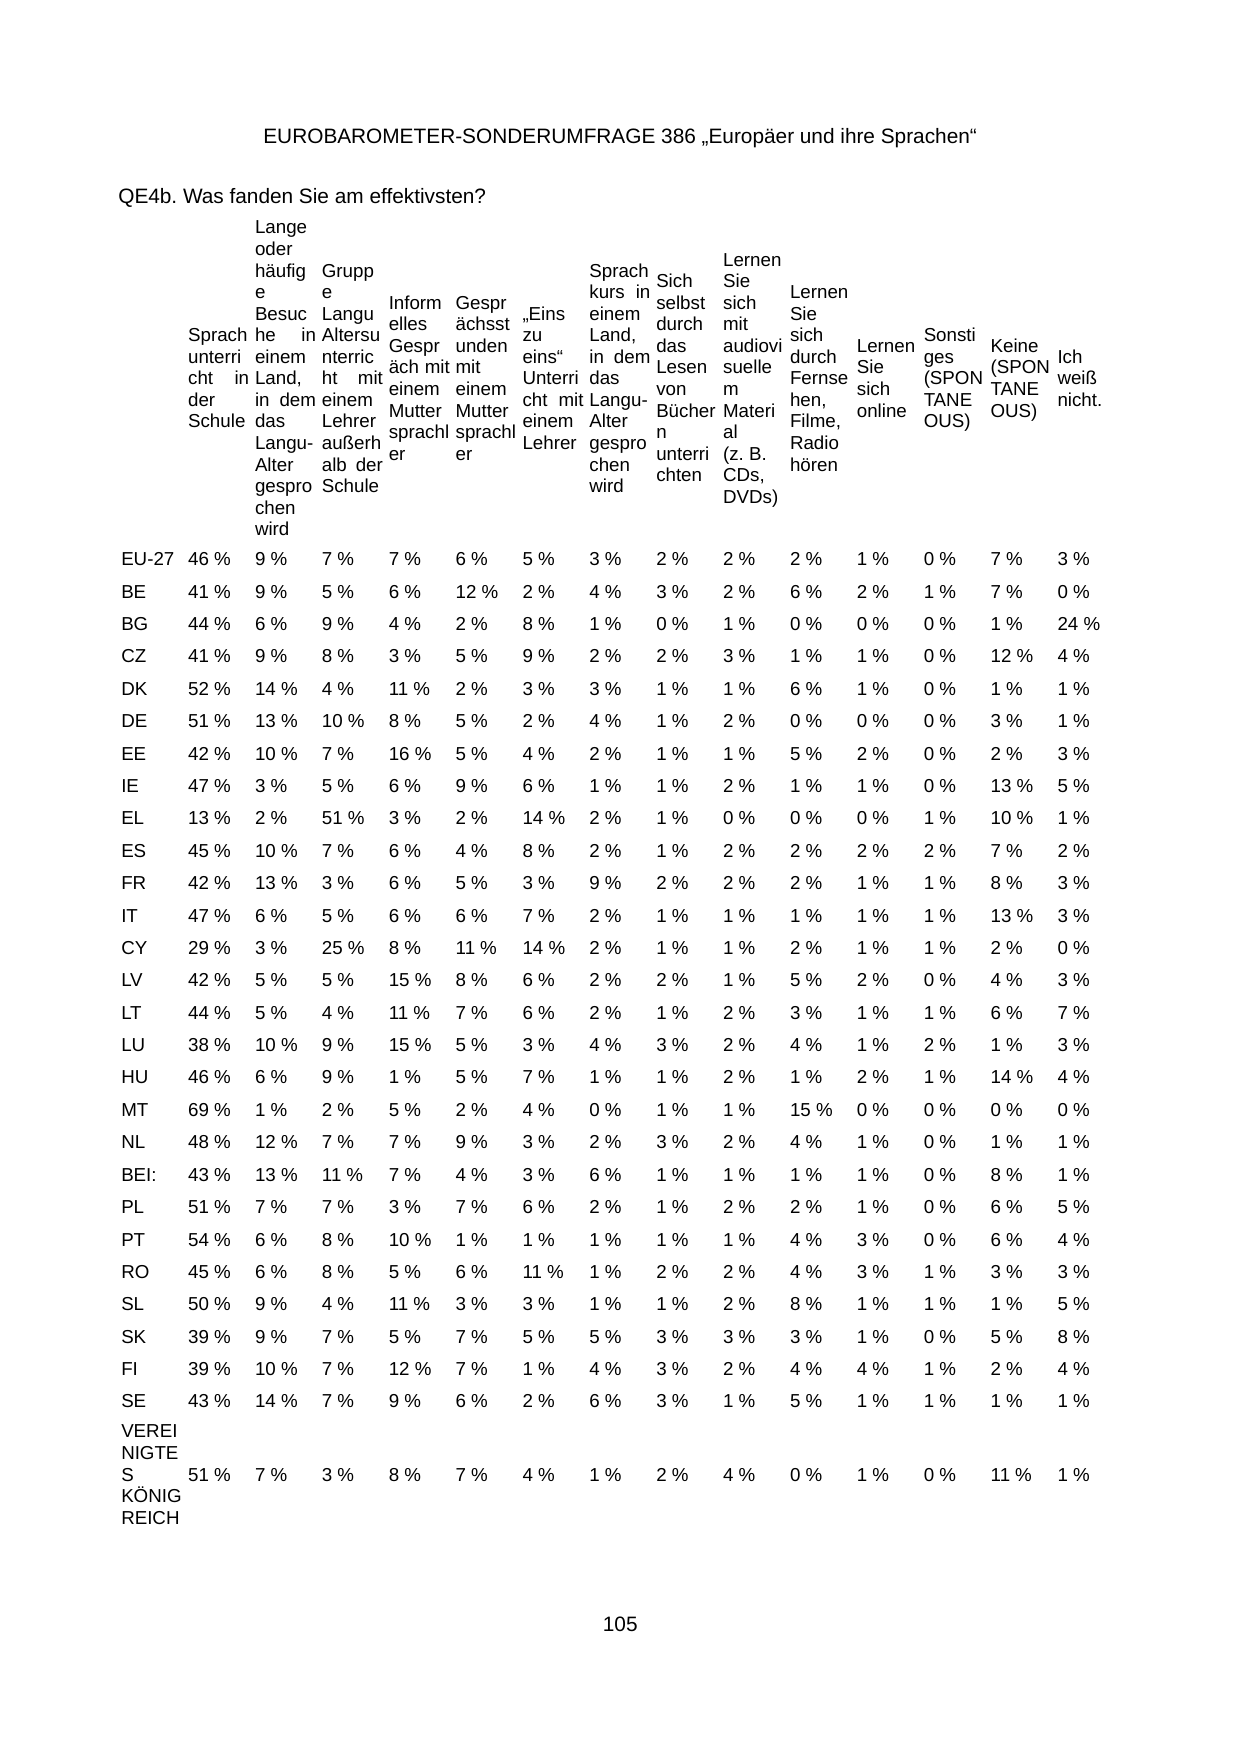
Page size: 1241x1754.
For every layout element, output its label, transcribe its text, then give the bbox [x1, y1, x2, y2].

table_cell 13 % [252, 1158, 319, 1191]
table_cell 0 % [854, 1093, 921, 1126]
table_cell 50 % [185, 1288, 252, 1320]
table_cell 2 % [519, 575, 586, 607]
table_cell FI [118, 1353, 185, 1385]
table_cell 2 % [787, 1191, 854, 1223]
table_cell 6 % [252, 1061, 319, 1093]
table_cell 1 % [988, 608, 1054, 640]
table_cell 6 % [453, 543, 519, 575]
table_cell 5 % [1054, 769, 1121, 802]
table_cell 5 % [453, 640, 519, 672]
table_cell 0 % [921, 1320, 987, 1352]
table_cell 7 % [386, 543, 452, 575]
table_cell 3 % [1054, 899, 1121, 931]
table_cell 38 % [185, 1029, 252, 1061]
table_cell 5 % [1054, 1191, 1121, 1223]
table_cell 2 % [720, 769, 787, 802]
table_cell 0 % [1054, 1093, 1121, 1126]
table_cell 54 % [185, 1223, 252, 1255]
table_cell 3 % [586, 672, 653, 704]
table_cell 15 % [386, 964, 452, 996]
table_cell 3 % [386, 802, 452, 834]
table_cell 7 % [319, 1385, 386, 1417]
table_cell 2 % [453, 1093, 519, 1126]
table_cell BG [118, 608, 185, 640]
table_cell 2 % [854, 834, 921, 867]
table_cell 13 % [252, 867, 319, 899]
table_cell HU [118, 1061, 185, 1093]
table_cell 5 % [319, 769, 386, 802]
table_cell 1 % [854, 899, 921, 931]
table_cell LT [118, 996, 185, 1028]
table_cell 2 % [720, 834, 787, 867]
table_cell 2 % [586, 996, 653, 1028]
table_header Lernen Sie sich durch Fernsehen, Filme, Radio hören [787, 213, 854, 543]
table_cell 4 % [586, 575, 653, 607]
table_cell 0 % [921, 1158, 987, 1191]
table_cell 10 % [988, 802, 1054, 834]
table_cell 5 % [319, 964, 386, 996]
table_cell 3 % [252, 769, 319, 802]
table_cell SE [118, 1385, 185, 1417]
table_cell 2 % [453, 608, 519, 640]
table_cell 5 % [453, 705, 519, 737]
table_cell 6 % [252, 899, 319, 931]
table_cell FR [118, 867, 185, 899]
table_cell 5 % [386, 1255, 452, 1288]
table_cell 3 % [720, 1320, 787, 1352]
table_cell 12 % [386, 1353, 452, 1385]
table_cell 3 % [519, 867, 586, 899]
table_cell 7 % [319, 1320, 386, 1352]
table_cell 8 % [1054, 1320, 1121, 1352]
table_cell 1 % [586, 1061, 653, 1093]
table_cell 1 % [854, 867, 921, 899]
table_cell 45 % [185, 834, 252, 867]
table_cell 4 % [519, 1417, 586, 1531]
table_cell 1 % [854, 1158, 921, 1191]
table_cell IE [118, 769, 185, 802]
table_cell 2 % [854, 737, 921, 769]
table_cell 8 % [386, 1417, 452, 1531]
table_cell 8 % [519, 608, 586, 640]
table_cell 2 % [720, 1126, 787, 1158]
table_cell 2 % [653, 640, 720, 672]
table_cell 4 % [1054, 640, 1121, 672]
table_cell 6 % [586, 1158, 653, 1191]
table_cell 1 % [921, 575, 987, 607]
table_cell 14 % [519, 802, 586, 834]
table_cell 7 % [252, 1417, 319, 1531]
table_cell 3 % [988, 1255, 1054, 1288]
table_cell IT [118, 899, 185, 931]
table_cell 1 % [653, 899, 720, 931]
table_cell 5 % [453, 1061, 519, 1093]
table_cell 11 % [386, 672, 452, 704]
table_cell 3 % [519, 672, 586, 704]
table_cell 2 % [988, 931, 1054, 964]
table_cell 3 % [453, 1288, 519, 1320]
table_cell 0 % [720, 802, 787, 834]
table_cell 10 % [252, 1029, 319, 1061]
table_cell 2 % [720, 1255, 787, 1288]
table_cell 3 % [854, 1223, 921, 1255]
table_cell 3 % [519, 1158, 586, 1191]
table_cell 15 % [386, 1029, 452, 1061]
table_cell 1 % [854, 640, 921, 672]
table_cell 9 % [252, 575, 319, 607]
table_header [118, 213, 185, 543]
table_cell 1 % [921, 1288, 987, 1320]
table_cell 5 % [787, 964, 854, 996]
table_cell 2 % [586, 802, 653, 834]
table_cell 42 % [185, 867, 252, 899]
table_cell 10 % [319, 705, 386, 737]
table_cell 7 % [988, 575, 1054, 607]
table_cell 1 % [854, 1029, 921, 1061]
table_cell 1 % [386, 1061, 452, 1093]
table_cell BEI: [118, 1158, 185, 1191]
table_cell 0 % [921, 1223, 987, 1255]
table_cell 2 % [921, 834, 987, 867]
table_cell 8 % [988, 867, 1054, 899]
table_cell 1 % [854, 1417, 921, 1531]
table_cell 1 % [720, 1385, 787, 1417]
table_cell 1 % [653, 1288, 720, 1320]
table_cell 1 % [653, 737, 720, 769]
table_cell 5 % [252, 964, 319, 996]
table_cell 1 % [921, 1385, 987, 1417]
table_cell 6 % [386, 769, 452, 802]
table_cell 3 % [720, 640, 787, 672]
table_cell 0 % [787, 802, 854, 834]
table_header Sich selbst durch das Lesen von Büchern unterrichten [653, 213, 720, 543]
table_cell 12 % [252, 1126, 319, 1158]
table_header Informelles Gespräch mit einem Muttersprachler [386, 213, 452, 543]
table_cell 0 % [854, 705, 921, 737]
table_cell 8 % [386, 705, 452, 737]
table_cell 7 % [252, 1191, 319, 1223]
table_cell 5 % [319, 575, 386, 607]
table_cell 47 % [185, 899, 252, 931]
table_cell 6 % [519, 964, 586, 996]
table_cell 3 % [787, 1320, 854, 1352]
table_cell 48 % [185, 1126, 252, 1158]
table_cell 7 % [453, 1320, 519, 1352]
table_cell 4 % [1054, 1223, 1121, 1255]
table_cell EE [118, 737, 185, 769]
table_cell 3 % [519, 1029, 586, 1061]
table_cell 39 % [185, 1320, 252, 1352]
table_cell 7 % [319, 1353, 386, 1385]
table_cell 0 % [921, 543, 987, 575]
table_cell 1 % [653, 705, 720, 737]
table_cell 1 % [1054, 1158, 1121, 1191]
table_cell 1 % [519, 1353, 586, 1385]
table_cell 2 % [720, 705, 787, 737]
table_cell 5 % [453, 867, 519, 899]
table_cell 2 % [586, 899, 653, 931]
table_cell 7 % [319, 737, 386, 769]
table_cell 13 % [988, 899, 1054, 931]
table_cell 4 % [787, 1223, 854, 1255]
table_cell 1 % [787, 640, 854, 672]
table_cell 14 % [988, 1061, 1054, 1093]
table_cell 3 % [653, 1353, 720, 1385]
table_cell 1 % [653, 802, 720, 834]
table_cell 2 % [252, 802, 319, 834]
table_cell 0 % [653, 608, 720, 640]
table_cell 10 % [252, 834, 319, 867]
table_cell 2 % [720, 543, 787, 575]
table_cell 29 % [185, 931, 252, 964]
table_cell 6 % [453, 1255, 519, 1288]
table_header Ich weiß nicht. [1054, 213, 1121, 543]
table_cell 2 % [519, 1385, 586, 1417]
table_header „Eins zu eins“ Unterricht mit einem Lehrer [519, 213, 586, 543]
table_cell 1 % [653, 769, 720, 802]
table_cell 9 % [519, 640, 586, 672]
table_cell 3 % [854, 1255, 921, 1288]
table_cell 9 % [319, 608, 386, 640]
table_cell 0 % [921, 1191, 987, 1223]
table_cell 8 % [319, 1255, 386, 1288]
table_cell 1 % [586, 1223, 653, 1255]
table_cell 10 % [252, 737, 319, 769]
table_cell 1 % [1054, 705, 1121, 737]
table_cell 46 % [185, 543, 252, 575]
table_cell 2 % [854, 575, 921, 607]
table_cell 10 % [386, 1223, 452, 1255]
table_cell 8 % [453, 964, 519, 996]
table_cell DK [118, 672, 185, 704]
table_cell 0 % [1054, 575, 1121, 607]
table_cell 7 % [453, 1417, 519, 1531]
table_cell 5 % [988, 1320, 1054, 1352]
table_cell 6 % [252, 608, 319, 640]
table_cell 2 % [720, 1029, 787, 1061]
table_cell 5 % [787, 1385, 854, 1417]
table_cell 1 % [921, 867, 987, 899]
table_cell 8 % [319, 1223, 386, 1255]
table_cell 7 % [386, 1126, 452, 1158]
table_cell 4 % [519, 1093, 586, 1126]
table_cell 1 % [653, 1191, 720, 1223]
table_cell 7 % [453, 996, 519, 1028]
table_cell EL [118, 802, 185, 834]
table_cell 6 % [787, 575, 854, 607]
table_cell 1 % [854, 543, 921, 575]
table_cell 7 % [988, 834, 1054, 867]
table_cell 3 % [787, 996, 854, 1028]
table_cell 16 % [386, 737, 452, 769]
table_cell 9 % [252, 640, 319, 672]
table_cell 6 % [252, 1223, 319, 1255]
table_cell 1 % [921, 1061, 987, 1093]
table_cell 0 % [787, 608, 854, 640]
table_cell 1 % [720, 1093, 787, 1126]
table_cell 1 % [586, 608, 653, 640]
table_cell 1 % [787, 769, 854, 802]
table_cell 2 % [653, 964, 720, 996]
table_cell 1 % [453, 1223, 519, 1255]
table_cell 1 % [988, 1029, 1054, 1061]
table_cell 2 % [787, 834, 854, 867]
table_cell 0 % [586, 1093, 653, 1126]
table_cell 9 % [453, 1126, 519, 1158]
table_cell 13 % [252, 705, 319, 737]
table_cell 14 % [252, 672, 319, 704]
table_cell 42 % [185, 737, 252, 769]
table_cell 11 % [386, 1288, 452, 1320]
table_cell 4 % [319, 996, 386, 1028]
table_cell 3 % [653, 1029, 720, 1061]
table_cell 25 % [319, 931, 386, 964]
table_cell 3 % [653, 1385, 720, 1417]
table_cell 2 % [453, 802, 519, 834]
table_cell 1 % [1054, 1385, 1121, 1417]
table_cell 5 % [386, 1320, 452, 1352]
table_cell 1 % [854, 672, 921, 704]
table_cell 1 % [854, 769, 921, 802]
table_cell 1 % [921, 931, 987, 964]
table_cell 7 % [386, 1158, 452, 1191]
table_cell 1 % [720, 899, 787, 931]
table_cell SK [118, 1320, 185, 1352]
table_cell 6 % [386, 867, 452, 899]
table_cell 4 % [453, 834, 519, 867]
table_cell 2 % [921, 1029, 987, 1061]
table_cell 0 % [921, 640, 987, 672]
table_cell 2 % [854, 964, 921, 996]
table_cell 5 % [519, 543, 586, 575]
table_cell 1 % [921, 802, 987, 834]
table_cell 6 % [787, 672, 854, 704]
table_cell 3 % [1054, 543, 1121, 575]
table_cell 4 % [319, 672, 386, 704]
table_cell 3 % [319, 867, 386, 899]
table_cell 1 % [653, 1093, 720, 1126]
table_cell 51 % [185, 705, 252, 737]
table_cell 10 % [252, 1353, 319, 1385]
table_cell 4 % [586, 1353, 653, 1385]
table_header Sprachkurs in einem Land, in dem das Langu-Alter gesprochen wird [586, 213, 653, 543]
table_cell 2 % [653, 1417, 720, 1531]
table_cell 11 % [453, 931, 519, 964]
table_cell 0 % [921, 1126, 987, 1158]
table_cell 7 % [1054, 996, 1121, 1028]
table_cell 47 % [185, 769, 252, 802]
table_cell 3 % [988, 705, 1054, 737]
table_cell 0 % [921, 1093, 987, 1126]
table_cell 0 % [854, 608, 921, 640]
table_cell 1 % [854, 1191, 921, 1223]
table_cell 2 % [586, 834, 653, 867]
table_cell 6 % [252, 1255, 319, 1288]
table_cell 1 % [787, 899, 854, 931]
table_cell 4 % [386, 608, 452, 640]
table_cell 4 % [586, 705, 653, 737]
table_cell 0 % [921, 672, 987, 704]
table_cell 4 % [787, 1255, 854, 1288]
table_cell 24 % [1054, 608, 1121, 640]
table_cell 11 % [988, 1417, 1054, 1531]
table_cell 1 % [586, 1255, 653, 1288]
table_cell 2 % [586, 640, 653, 672]
table_cell 3 % [519, 1126, 586, 1158]
table_cell 1 % [519, 1223, 586, 1255]
table_cell 2 % [653, 867, 720, 899]
table_cell 2 % [854, 1061, 921, 1093]
table_cell 1 % [921, 899, 987, 931]
table_cell 2 % [720, 1191, 787, 1223]
table_cell 3 % [1054, 964, 1121, 996]
table_cell 6 % [988, 1223, 1054, 1255]
table_cell 3 % [1054, 1029, 1121, 1061]
table_cell 2 % [586, 1126, 653, 1158]
table_cell 6 % [453, 1385, 519, 1417]
table_cell ES [118, 834, 185, 867]
table_cell 11 % [519, 1255, 586, 1288]
table_cell 4 % [519, 737, 586, 769]
table_cell 41 % [185, 640, 252, 672]
table_cell 7 % [319, 1126, 386, 1158]
table_cell 41 % [185, 575, 252, 607]
table_cell LV [118, 964, 185, 996]
table_cell 1 % [653, 1061, 720, 1093]
table_cell 5 % [453, 1029, 519, 1061]
table_cell 6 % [519, 996, 586, 1028]
table_cell 4 % [854, 1353, 921, 1385]
table_cell 9 % [319, 1029, 386, 1061]
table_cell 1 % [787, 1158, 854, 1191]
table_cell 8 % [988, 1158, 1054, 1191]
table_cell 1 % [720, 931, 787, 964]
table_header Keine (SPONTANEOUS) [988, 213, 1054, 543]
table_cell 9 % [252, 1320, 319, 1352]
table_cell 1 % [720, 737, 787, 769]
table_cell 44 % [185, 996, 252, 1028]
table_cell 46 % [185, 1061, 252, 1093]
table_cell 2 % [586, 737, 653, 769]
table_cell 1 % [720, 964, 787, 996]
table_cell 1 % [1054, 802, 1121, 834]
table_cell 0 % [921, 737, 987, 769]
table_cell 9 % [386, 1385, 452, 1417]
table_header Sonstiges (SPONTANEOUS) [921, 213, 987, 543]
table_cell 1 % [720, 608, 787, 640]
table_cell 4 % [1054, 1353, 1121, 1385]
table_cell 1 % [586, 1417, 653, 1531]
table_cell 2 % [720, 996, 787, 1028]
table_header Gruppe LanguAltersunterricht mit einem Lehrer außerhalb der Schule [319, 213, 386, 543]
table_cell 1 % [653, 996, 720, 1028]
table_cell 2 % [653, 1255, 720, 1288]
table_cell 1 % [988, 672, 1054, 704]
table_cell 1 % [586, 1288, 653, 1320]
table_cell 14 % [252, 1385, 319, 1417]
table_cell 2 % [653, 543, 720, 575]
table_cell 51 % [185, 1191, 252, 1223]
table_cell 1 % [921, 996, 987, 1028]
table_cell 0 % [921, 608, 987, 640]
table_cell 4 % [720, 1417, 787, 1531]
table_cell 5 % [586, 1320, 653, 1352]
table_cell 9 % [252, 543, 319, 575]
table_cell 42 % [185, 964, 252, 996]
table_cell 9 % [453, 769, 519, 802]
table_cell MT [118, 1093, 185, 1126]
table_cell 4 % [1054, 1061, 1121, 1093]
table_cell 3 % [1054, 1255, 1121, 1288]
table_cell 1 % [653, 834, 720, 867]
table_cell 1 % [586, 769, 653, 802]
table_cell 51 % [185, 1417, 252, 1531]
table_cell 6 % [519, 1191, 586, 1223]
table_cell 15 % [787, 1093, 854, 1126]
table_cell 4 % [319, 1288, 386, 1320]
table_cell 6 % [519, 769, 586, 802]
table_cell 0 % [787, 1417, 854, 1531]
table_cell 0 % [921, 1417, 987, 1531]
table_cell 1 % [988, 1385, 1054, 1417]
table_cell PL [118, 1191, 185, 1223]
table_cell 2 % [453, 672, 519, 704]
table_cell 3 % [519, 1288, 586, 1320]
table_cell PT [118, 1223, 185, 1255]
table_cell 3 % [386, 640, 452, 672]
table_cell 2 % [720, 1353, 787, 1385]
table_cell 1 % [720, 1223, 787, 1255]
table_cell 1 % [1054, 672, 1121, 704]
table_cell 5 % [1054, 1288, 1121, 1320]
table_cell 9 % [586, 867, 653, 899]
table_cell 1 % [854, 1320, 921, 1352]
table_cell 6 % [988, 996, 1054, 1028]
table_cell 5 % [453, 737, 519, 769]
table_cell 2 % [586, 931, 653, 964]
table_cell 45 % [185, 1255, 252, 1288]
table_cell 5 % [252, 996, 319, 1028]
table_cell 4 % [787, 1353, 854, 1385]
table_cell 8 % [519, 834, 586, 867]
table_cell 6 % [453, 899, 519, 931]
table_cell 4 % [988, 964, 1054, 996]
table_cell 7 % [319, 1191, 386, 1223]
table_cell 6 % [988, 1191, 1054, 1223]
table_cell RO [118, 1255, 185, 1288]
table_cell 6 % [586, 1385, 653, 1417]
table_cell 2 % [720, 1061, 787, 1093]
table_cell 2 % [988, 1353, 1054, 1385]
table_cell 2 % [1054, 834, 1121, 867]
table_cell 1 % [720, 1158, 787, 1191]
table_cell 2 % [988, 737, 1054, 769]
table_cell 0 % [988, 1093, 1054, 1126]
table_cell VEREINIGTES KÖNIGREICH [118, 1417, 185, 1531]
table_cell 1 % [1054, 1126, 1121, 1158]
table_cell 1 % [921, 1255, 987, 1288]
table_cell 2 % [787, 931, 854, 964]
table_cell 7 % [453, 1191, 519, 1223]
table_cell 1 % [653, 931, 720, 964]
table_cell 1 % [854, 996, 921, 1028]
table_cell 5 % [787, 737, 854, 769]
table_cell NL [118, 1126, 185, 1158]
table_cell 8 % [319, 640, 386, 672]
table_cell 2 % [586, 1191, 653, 1223]
table_cell 1 % [854, 931, 921, 964]
table_cell 3 % [653, 1126, 720, 1158]
table_header Sprachunterricht in der Schule [185, 213, 252, 543]
table_cell 1 % [252, 1093, 319, 1126]
table_cell 1 % [653, 1223, 720, 1255]
table_cell EU-27 [118, 543, 185, 575]
table_cell 2 % [586, 964, 653, 996]
table_cell 9 % [319, 1061, 386, 1093]
table_cell 6 % [386, 899, 452, 931]
table_cell 1 % [921, 1353, 987, 1385]
table_header Lernen Sie sich online [854, 213, 921, 543]
table_cell 7 % [519, 899, 586, 931]
table_cell LU [118, 1029, 185, 1061]
table_cell CY [118, 931, 185, 964]
table_cell 43 % [185, 1385, 252, 1417]
table_cell 13 % [988, 769, 1054, 802]
table_cell 0 % [854, 802, 921, 834]
table_cell 1 % [854, 1385, 921, 1417]
table_cell 3 % [653, 1320, 720, 1352]
table_cell 8 % [787, 1288, 854, 1320]
table_cell 3 % [1054, 867, 1121, 899]
table_header Lernen Sie sich mit audiovisuellem Material (z. B. CDs, DVDs) [720, 213, 787, 543]
table_cell 1 % [720, 672, 787, 704]
table_cell 7 % [319, 834, 386, 867]
table_cell 9 % [252, 1288, 319, 1320]
table_cell SL [118, 1288, 185, 1320]
table_cell 6 % [386, 834, 452, 867]
table_cell 7 % [519, 1061, 586, 1093]
table_cell 2 % [519, 705, 586, 737]
table_cell 1 % [1054, 1417, 1121, 1531]
table_cell 5 % [386, 1093, 452, 1126]
table_cell 1 % [854, 1126, 921, 1158]
table_cell 44 % [185, 608, 252, 640]
table_cell 3 % [586, 543, 653, 575]
table_cell 4 % [586, 1029, 653, 1061]
table_cell 7 % [988, 543, 1054, 575]
table_header Gesprächsstunden mit einem Muttersprachler [453, 213, 519, 543]
table_cell 4 % [787, 1029, 854, 1061]
table_cell 2 % [787, 867, 854, 899]
table_cell 43 % [185, 1158, 252, 1191]
table_cell 8 % [386, 931, 452, 964]
table_cell 0 % [787, 705, 854, 737]
table_cell 3 % [252, 931, 319, 964]
table_cell 7 % [453, 1353, 519, 1385]
table_cell 11 % [319, 1158, 386, 1191]
table_cell 5 % [519, 1320, 586, 1352]
table_cell 2 % [720, 575, 787, 607]
table_cell 1 % [988, 1126, 1054, 1158]
table_cell 2 % [319, 1093, 386, 1126]
table_cell 69 % [185, 1093, 252, 1126]
table_cell 1 % [653, 1158, 720, 1191]
table_cell 2 % [720, 867, 787, 899]
table_cell 39 % [185, 1353, 252, 1385]
table_cell 11 % [386, 996, 452, 1028]
table_cell 3 % [653, 575, 720, 607]
text QE4b. Was fanden Sie am effektivsten? [118, 183, 1122, 207]
table_cell 1 % [988, 1288, 1054, 1320]
table_cell 3 % [1054, 737, 1121, 769]
table_cell 12 % [988, 640, 1054, 672]
table_cell 4 % [787, 1126, 854, 1158]
table_cell 5 % [319, 899, 386, 931]
table_cell 52 % [185, 672, 252, 704]
table_cell 0 % [921, 964, 987, 996]
table_cell CZ [118, 640, 185, 672]
table_cell 0 % [1054, 931, 1121, 964]
table_cell 51 % [319, 802, 386, 834]
table_cell 1 % [787, 1061, 854, 1093]
table_cell 2 % [787, 543, 854, 575]
table_cell 6 % [386, 575, 452, 607]
table_cell 0 % [921, 769, 987, 802]
table_cell 7 % [319, 543, 386, 575]
table_cell 3 % [386, 1191, 452, 1223]
table_cell 1 % [854, 1288, 921, 1320]
table_cell 1 % [653, 672, 720, 704]
table_cell 4 % [453, 1158, 519, 1191]
table_cell DE [118, 705, 185, 737]
table_header Lange oder häufige Besuche in einem Land, in dem das Langu-Alter gesprochen wird [252, 213, 319, 543]
table_cell BE [118, 575, 185, 607]
table_cell 12 % [453, 575, 519, 607]
table_cell 3 % [319, 1417, 386, 1531]
table_cell 0 % [921, 705, 987, 737]
table_cell 14 % [519, 931, 586, 964]
table_cell 13 % [185, 802, 252, 834]
table_cell 2 % [720, 1288, 787, 1320]
